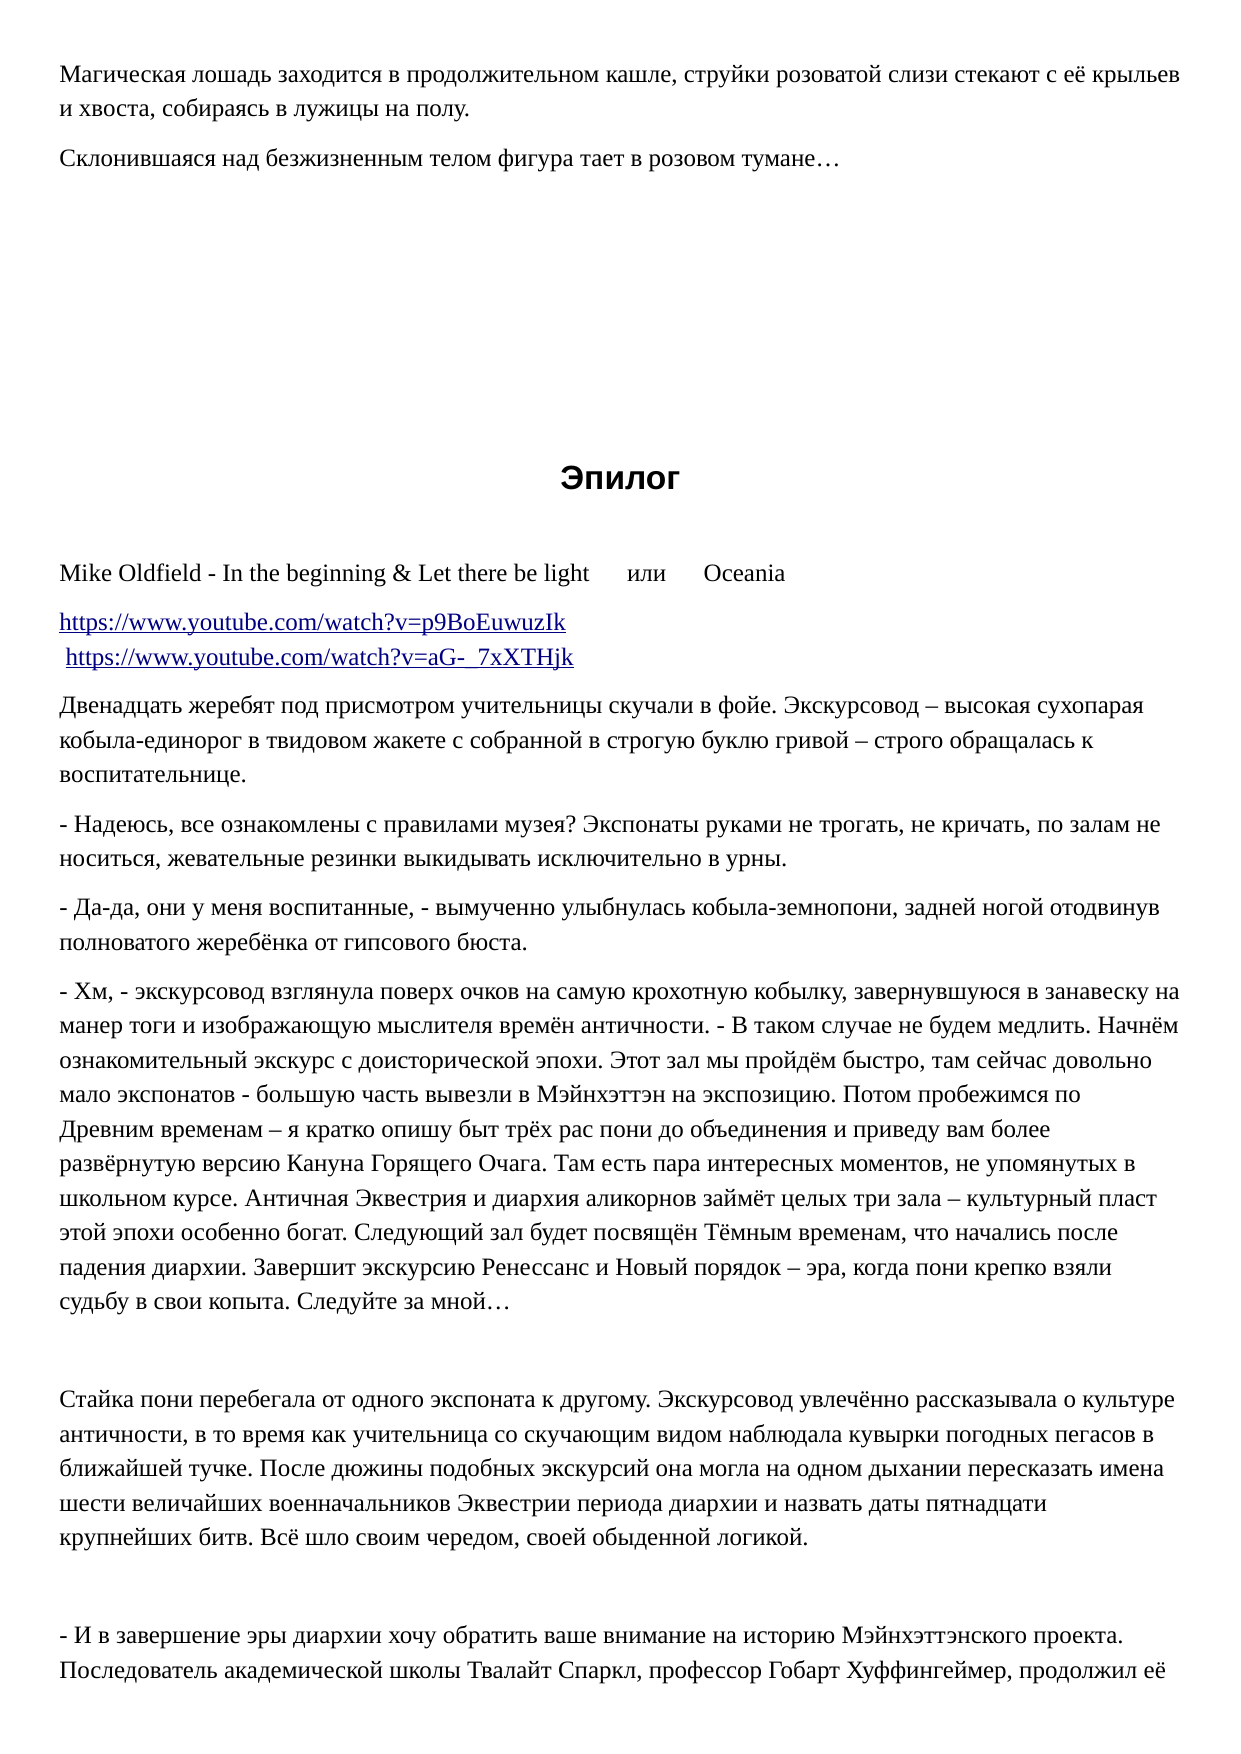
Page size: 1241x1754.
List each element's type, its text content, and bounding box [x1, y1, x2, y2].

text - Хм, - экскурсовод взглянула поверх очков на самую крохотную кобылку, завернувшуюся в занавеску на манер тоги и изображающую мыслителя времён античности. - В таком случае не будем медлить. Начнём ознакомительный экскурс с доисторической эпохи. Этот зал мы пройдём быстро, там сейчас довольно мало экспонатов - большую часть вывезли в Мэйнхэттэн на экспозицию. Потом пробежимся по Древним временам – я кратко опишу быт трёх рас пони до объединения и приведу вам более развёрнутую версию Кануна Горящего Очага. Там есть пара интересных моментов, не упомянутых в школьном курсе. Античная Эквестрия и диархия аликорнов займёт целых три зала – культурный пласт этой эпохи особенно богат. Следующий зал будет посвящён Тёмным временам, что начались после падения диархии. Завершит экскурсию Ренессанс и Новый порядок – эра, когда пони крепко взяли судьбу в свои копыта. Следуйте за мной… [59, 976, 1181, 1315]
text Двенадцать жеребят под присмотром учительницы скучали в фойе. Экскурсовод – высокая сухопарая кобыла-единорог в твидовом жакете c собранной в строгую буклю гривой – строго обращалась к воспитательнице. [59, 691, 1181, 788]
text - И в завершение эры диархии хочу обратить ваше внимание на историю Мэйнхэттэнского проекта. Последователь академической школы Твалайт Спаркл, профессор Гобарт Хуффингеймер, продолжил её [59, 1620, 1181, 1683]
subtitle Эпилог [59, 458, 1181, 496]
text Стайка пони перебегала от одного экспоната к другому. Экскурсовод увлечённо рассказывала о культуре античности, в то время как учительница со скучающим видом наблюдала кувырки погодных пегасов в ближайшей тучке. После дюжины подобных экскурсий она могла на одном дыхании пересказать имена шести величайших военначальников Эквестрии периода диархии и назвать даты пятнадцати крупнейших битв. Всё шло своим чередом, своей обыденной логикой. [59, 1384, 1181, 1551]
text - Надеюсь, все ознакомлены с правилами музея? Экспонаты руками не трогать, не кричать, по залам не носиться, жевательные резинки выкидывать исключительно в урны. [59, 809, 1181, 872]
text - Да-да, они у меня воспитанные, - вымученно улыбнулась кобыла-земнопони, задней ногой отодвинув полноватого жеребёнка от гипсового бюста. [59, 892, 1181, 955]
text Магическая лошадь заходится в продолжительном кашле, струйки розоватой слизи стекают с её крыльев и хвоста, собираясь в лужицы на полу. [59, 59, 1181, 122]
text https://www.youtube.com/watch?v=p9BoEuwuzIk https://www.youtube.com/watch?v=aG-_7xXTHjk [59, 607, 1181, 670]
text Mike Oldfield - In the beginning & Let there be light или Oceania [59, 558, 1181, 587]
text Склонившаяся над безжизненным телом фигура тает в розовом тумане… [59, 143, 1181, 171]
